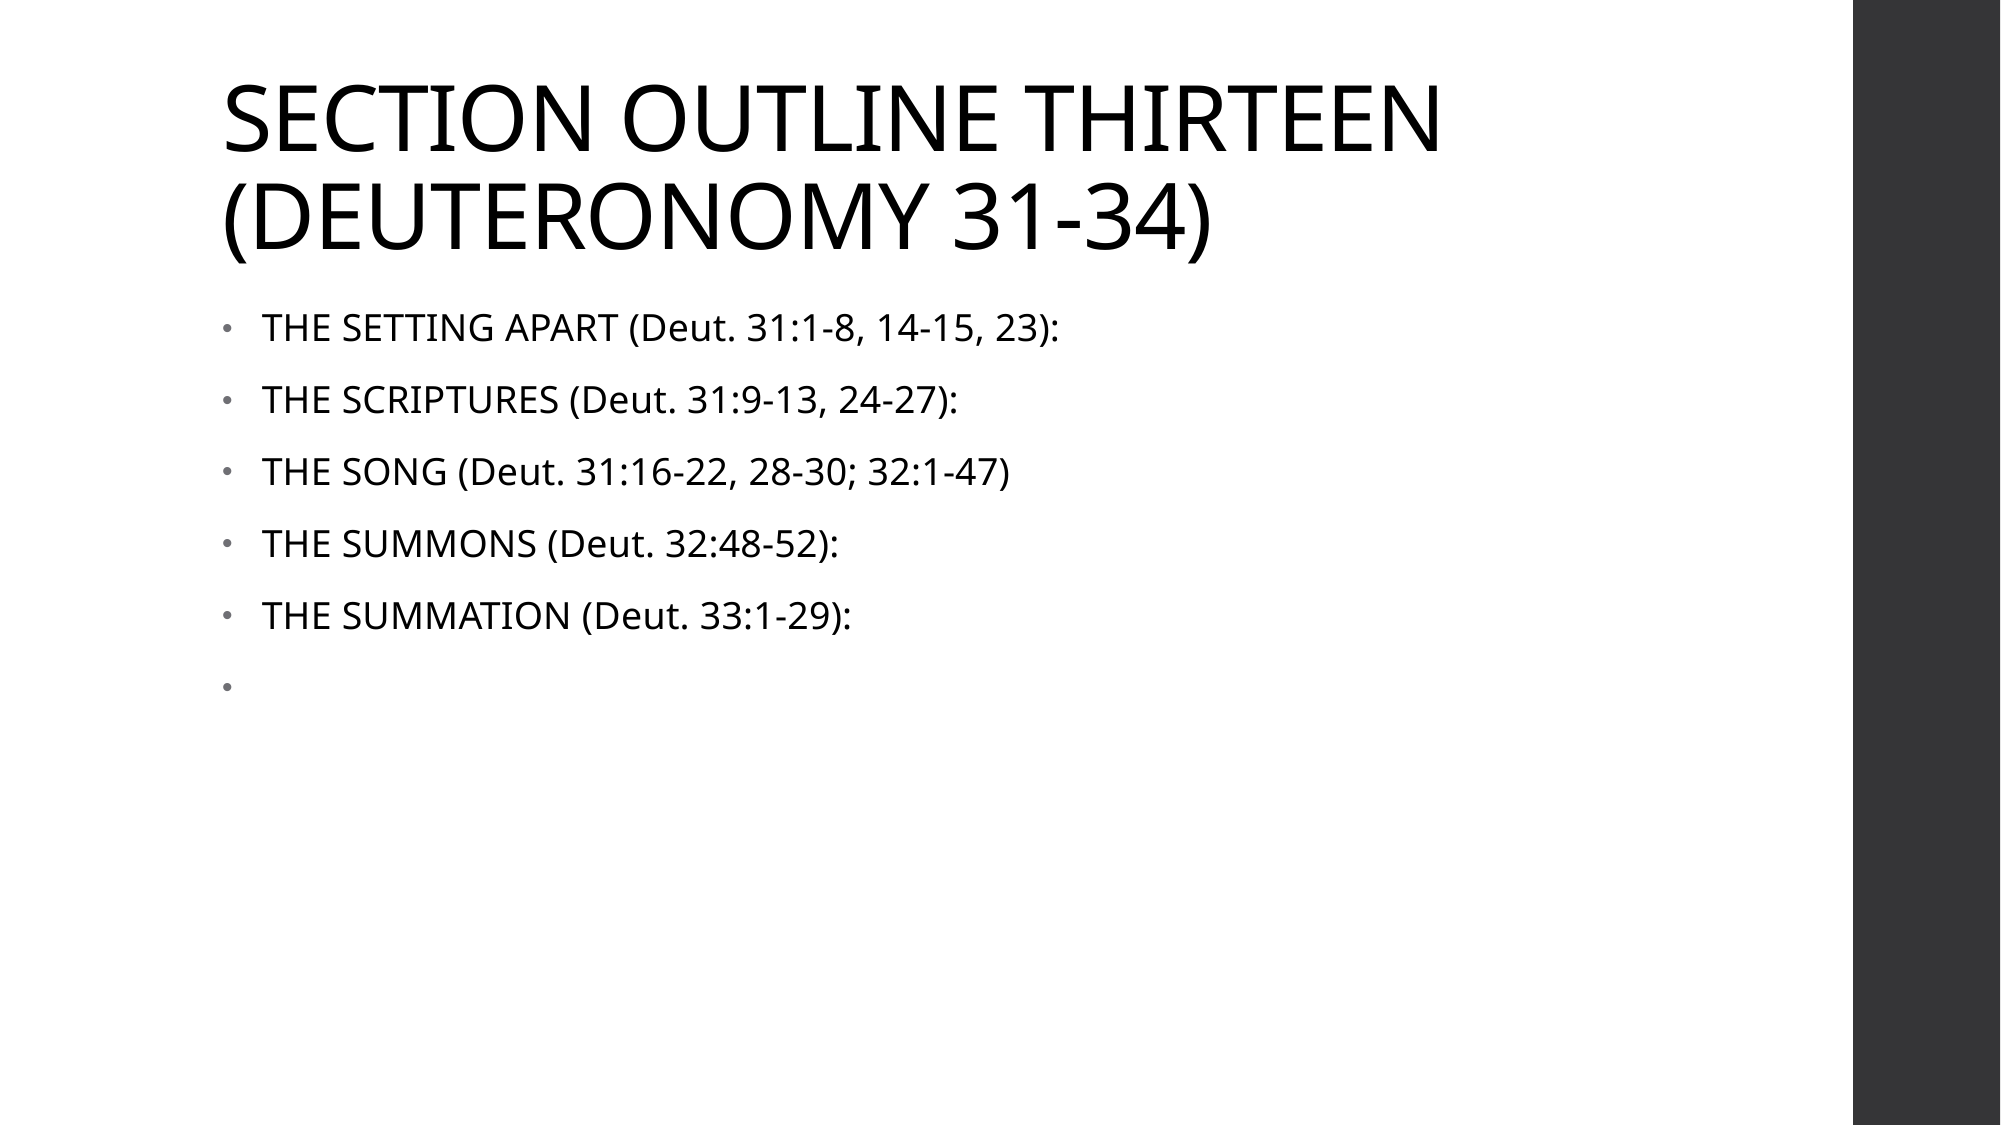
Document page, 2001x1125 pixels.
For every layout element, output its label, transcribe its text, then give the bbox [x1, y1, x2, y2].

title SECTION OUTLINE THIRTEEN (DEUTERONOMY 31-34) [206, 60, 1797, 278]
list THE SETTING APART (Deut. 31:1-8, 14-15, 23): THE SCRIPTURES (Deut. 31:9-13, 24-27): THE SONG (Deut. 31:16-22, 28-30; 32:1-47) THE SUMMONS (Deut. 32:48-52): THE SUMMATION (Deut. 33:1-29): [206, 299, 1617, 1014]
